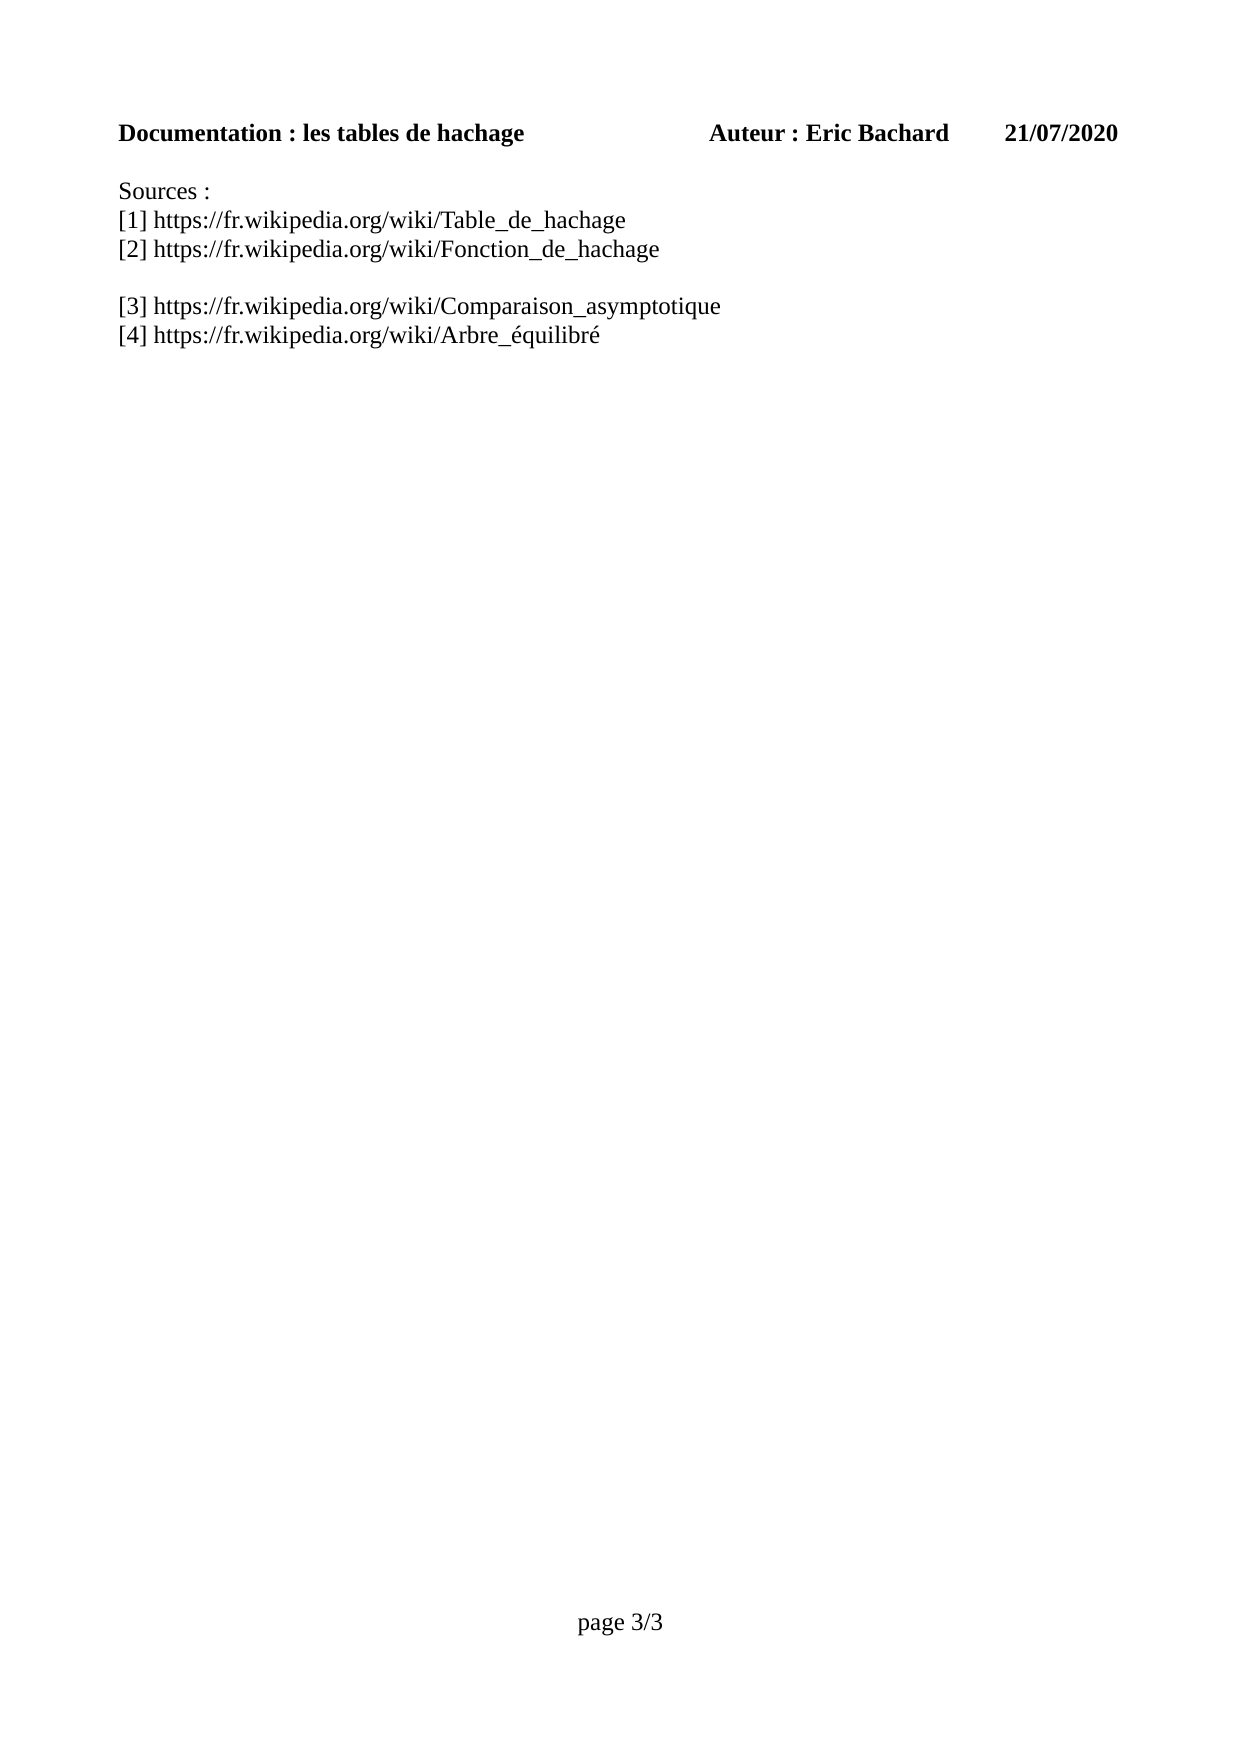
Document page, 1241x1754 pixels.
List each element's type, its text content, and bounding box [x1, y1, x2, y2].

text [3] https://fr.wikipedia.org/wiki/Comparaison_asymptotique [118, 291, 1122, 320]
text [4] https://fr.wikipedia.org/wiki/Arbre_équilibré [118, 320, 1122, 349]
text [1] https://fr.wikipedia.org/wiki/Table_de_hachage [118, 205, 1122, 234]
text Sources : [118, 176, 1122, 205]
text [2] https://fr.wikipedia.org/wiki/Fonction_de_hachage [118, 234, 1122, 263]
